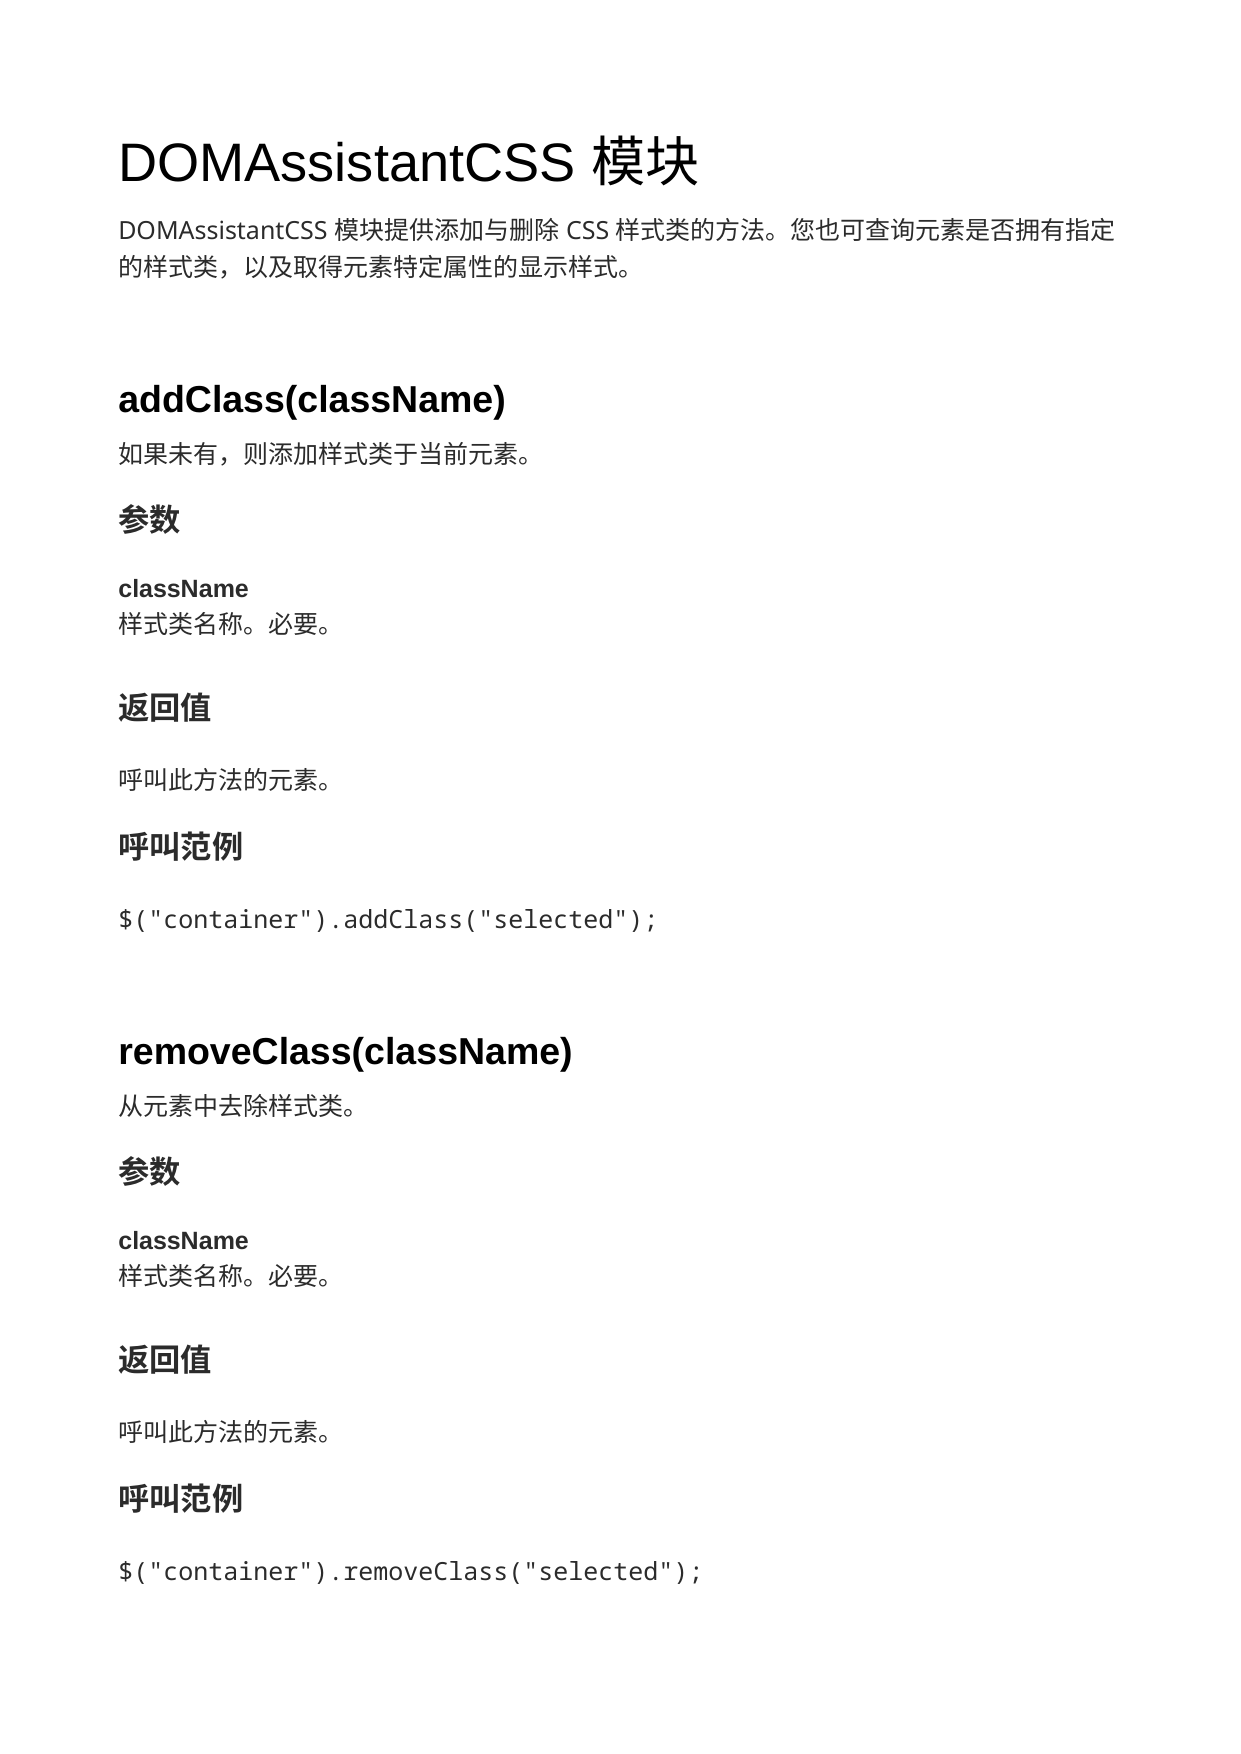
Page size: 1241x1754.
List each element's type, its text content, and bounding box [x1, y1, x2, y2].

text 样式类名称。必要。 [118, 603, 1122, 641]
text 呼叫此方法的元素。 [118, 759, 1122, 797]
text 呼叫此方法的元素。 [118, 1412, 1122, 1449]
text 返回值 [118, 1292, 1122, 1380]
text 呼叫范例 [118, 1474, 1122, 1519]
text $("container").addClass("selected"); [118, 898, 1122, 936]
subtitle DOMAssistantCSS 模块 [118, 118, 1122, 197]
text className [118, 566, 1122, 603]
text 参数 [118, 495, 1122, 541]
text $("container").removeClass("selected"); [118, 1551, 1122, 1588]
text 如果未有，则添加样式类于当前元素。 [118, 433, 1122, 470]
text 从元素中去除样式类。 [118, 1085, 1122, 1122]
subtitle removeClass(className) [118, 986, 1122, 1072]
text className [118, 1217, 1122, 1255]
text 参数 [118, 1147, 1122, 1192]
text 样式类名称。必要。 [118, 1255, 1122, 1292]
subtitle addClass(className) [118, 334, 1122, 420]
text 呼叫范例 [118, 822, 1122, 867]
text 返回值 [118, 641, 1122, 728]
text DOMAssistantCSS 模块提供添加与删除 CSS 样式类的方法。您也可查询元素是否拥有指定的样式类，以及取得元素特定属性的显示样式。 [118, 209, 1122, 284]
